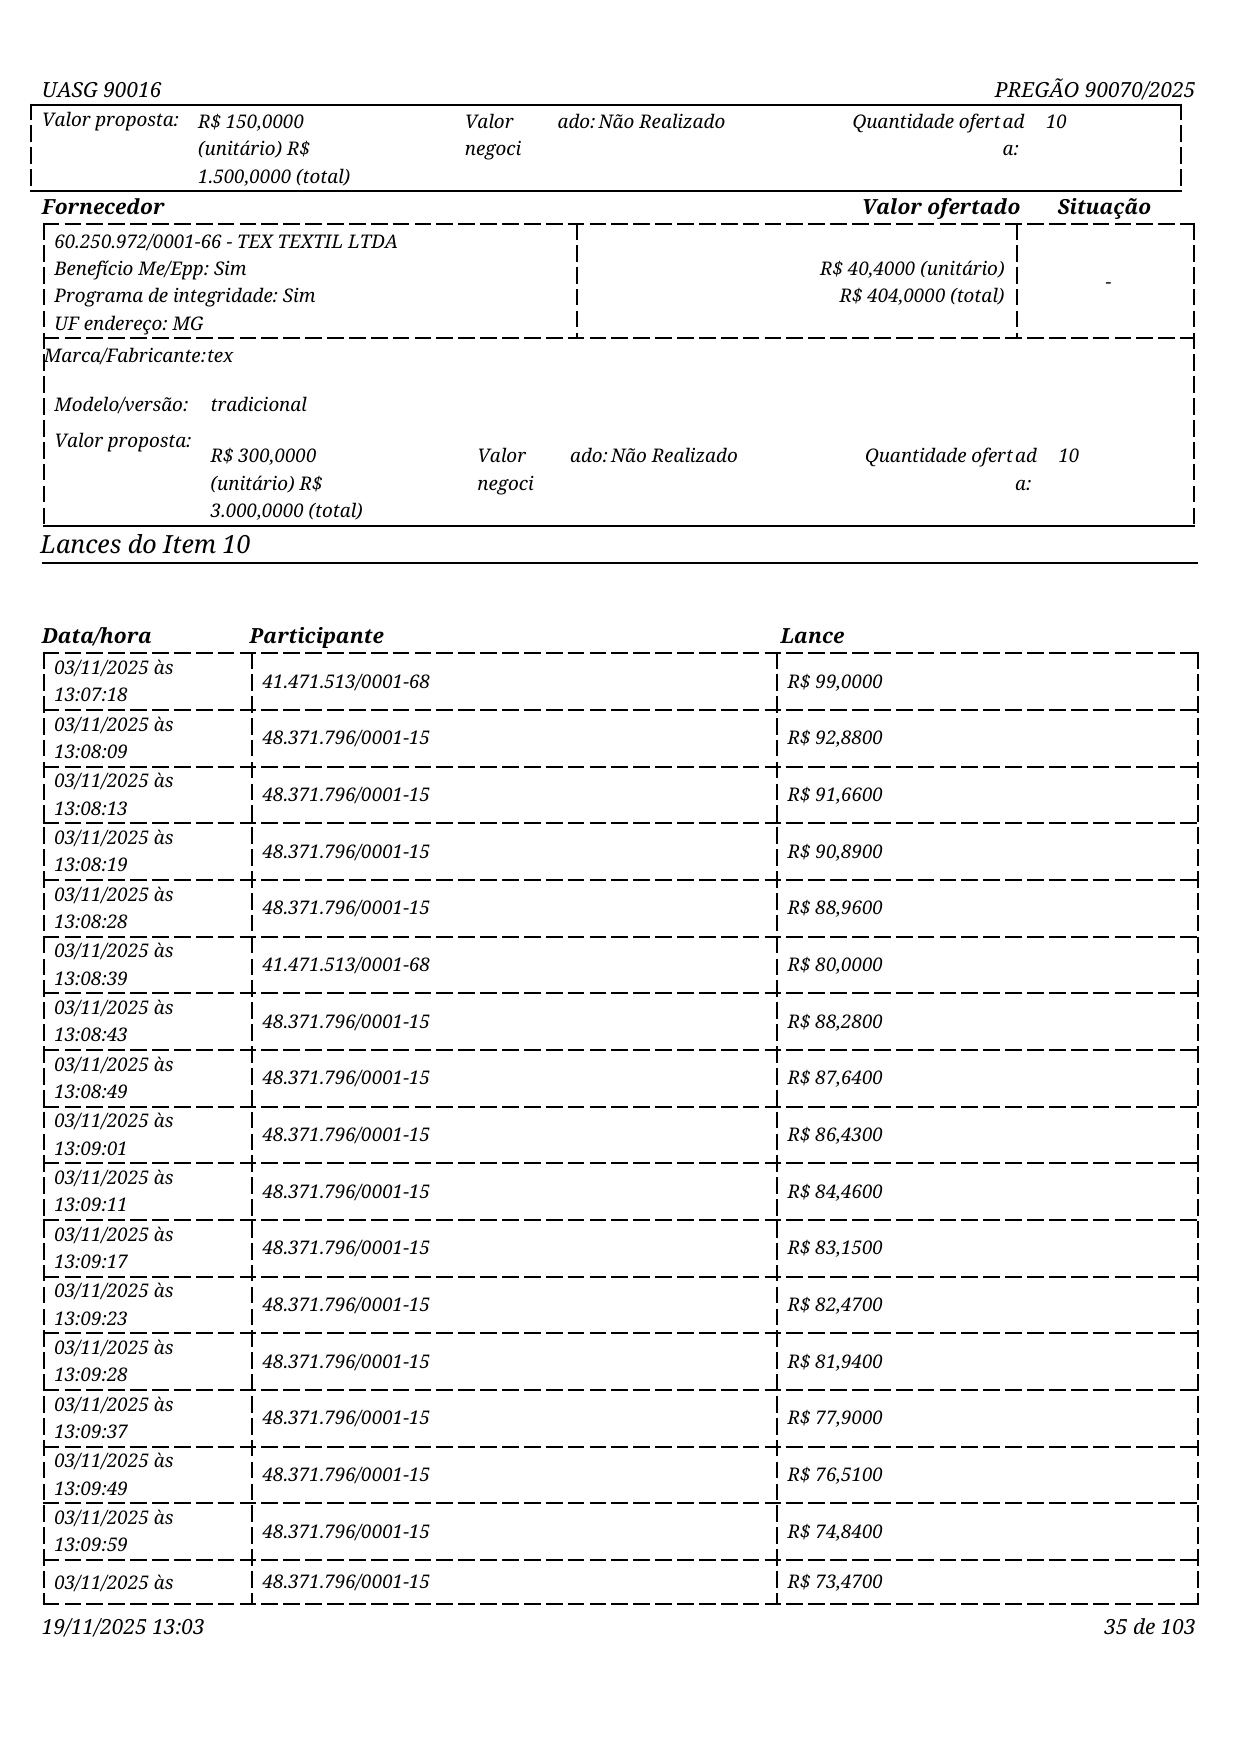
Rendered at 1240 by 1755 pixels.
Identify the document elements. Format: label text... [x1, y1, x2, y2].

table_cell Quantidade ofert [788, 438, 1017, 524]
table_cell R$ 91,6600 [777, 766, 1198, 822]
table_cell 48.371.796/0001-15 [252, 1219, 777, 1276]
table_cell R$ 73,4700 [777, 1559, 1198, 1603]
table_cell 48.371.796/0001-15 [252, 1502, 777, 1559]
text Data/hora Participante Lance [42, 621, 1198, 650]
table_cell [577, 389, 787, 438]
table_cell R$ 80,0000 [777, 936, 1198, 992]
table_cell 48.371.796/0001-15 [252, 709, 777, 766]
table_cell [477, 337, 577, 388]
text Lances do Item 10 [40, 527, 1198, 561]
table_cell R$ 82,4700 [777, 1276, 1198, 1332]
table_cell 48.371.796/0001-15 [252, 1332, 777, 1389]
table_cell R$ 76,5100 [777, 1446, 1198, 1502]
table_cell 48.371.796/0001-15 [252, 879, 777, 936]
table_cell [788, 337, 1017, 388]
table_header - [1101, 223, 1194, 337]
table_cell Modelo/versão: Valor proposta: [44, 389, 199, 524]
table_cell 10 [1048, 438, 1101, 524]
table_cell [1017, 389, 1101, 438]
table_cell Quantidade ofert [827, 106, 1004, 190]
table_cell ada: [1004, 106, 1035, 190]
table_cell 03/11/2025 às 13:09:37 [44, 1389, 252, 1446]
table_cell 48.371.796/0001-15 [252, 992, 777, 1049]
table_cell 03/11/2025 às 13:08:09 [44, 709, 252, 766]
table_cell 48.371.796/0001-15 [252, 1049, 777, 1106]
table_cell 03/11/2025 às 13:09:23 [44, 1276, 252, 1332]
table_cell ada: [1017, 438, 1048, 524]
table_cell 03/11/2025 às 13:09:59 [44, 1502, 252, 1559]
table_cell 48.371.796/0001-15 [252, 1106, 777, 1162]
table_cell 48.371.796/0001-15 [252, 1559, 777, 1603]
table_cell 03/11/2025 às 13:09:01 [44, 1106, 252, 1162]
table_cell tradicional [199, 389, 477, 438]
table_cell R$ 83,1500 [777, 1219, 1198, 1276]
table_cell [1101, 438, 1194, 524]
text Fornecedor Valor ofertado Situação [42, 192, 1198, 221]
table_cell 03/11/2025 às 13:09:11 [44, 1162, 252, 1219]
table_cell [788, 389, 1017, 438]
table_cell R$ 84,4600 [777, 1162, 1198, 1219]
table_cell R$ 81,9400 [777, 1332, 1198, 1389]
table_cell R$ 150,0000 (unitário) R$ 1.500,0000 (total) [186, 106, 464, 190]
table_cell 03/11/2025 às 13:08:13 [44, 766, 252, 822]
table_cell R$ 74,8400 [777, 1502, 1198, 1559]
table_cell 48.371.796/0001-15 [252, 1389, 777, 1446]
table_cell 48.371.796/0001-15 [252, 1162, 777, 1219]
table_cell Marca/Fabricante: tex [44, 337, 477, 388]
table_cell R$ 300,0000 (unitário) R$ 3.000,0000 (total) [199, 438, 477, 524]
table_cell R$ 90,8900 [777, 822, 1198, 879]
table_cell R$ 77,9000 [777, 1389, 1198, 1446]
table_cell 03/11/2025 às 13:08:49 [44, 1049, 252, 1106]
table_cell ado: Não Realizado [565, 106, 827, 190]
table_cell Valor negoci [477, 438, 577, 524]
table_cell 41.471.513/0001-68 [252, 936, 777, 992]
table_header [1017, 223, 1101, 337]
table_cell [477, 389, 577, 438]
table_cell 03/11/2025 às 13:08:28 [44, 879, 252, 936]
table_cell [1017, 337, 1101, 388]
table_cell [1101, 337, 1194, 388]
table_cell 48.371.796/0001-15 [252, 1276, 777, 1332]
table_header 41.471.513/0001-68 [252, 652, 777, 709]
table_cell ado: Não Realizado [577, 438, 787, 524]
table_cell 48.371.796/0001-15 [252, 766, 777, 822]
table_header 03/11/2025 às 13:07:18 [44, 652, 252, 709]
table_cell R$ 88,2800 [777, 992, 1198, 1049]
table_cell [577, 337, 787, 388]
table_cell 10 [1035, 106, 1088, 190]
table_cell Valor proposta: [31, 106, 186, 190]
table_cell 03/11/2025 às 13:09:28 [44, 1332, 252, 1389]
table_cell 03/11/2025 às [44, 1559, 252, 1603]
table_cell R$ 87,6400 [777, 1049, 1198, 1106]
table_cell Valor negoci [465, 106, 564, 190]
table_header R$ 40,4000 (unitário) R$ 404,0000 (total) [788, 223, 1017, 337]
table_cell 03/11/2025 às 13:09:49 [44, 1446, 252, 1502]
table_cell 03/11/2025 às 13:08:39 [44, 936, 252, 992]
table_header R$ 99,0000 [777, 652, 1198, 709]
table_header [477, 223, 577, 337]
table_cell R$ 92,8800 [777, 709, 1198, 766]
table_cell 03/11/2025 às 13:08:19 [44, 822, 252, 879]
table_cell 48.371.796/0001-15 [252, 822, 777, 879]
table_cell [1088, 106, 1181, 190]
table_cell R$ 88,9600 [777, 879, 1198, 936]
table_cell 03/11/2025 às 13:09:17 [44, 1219, 252, 1276]
table_header [577, 223, 787, 337]
table_header 60.250.972/0001-66 - TEX TEXTIL LTDA Benefício Me/Epp: Sim Programa de integridade: Sim UF endereço: MG [44, 223, 477, 337]
table_cell 48.371.796/0001-15 [252, 1446, 777, 1502]
table_cell 03/11/2025 às 13:08:43 [44, 992, 252, 1049]
table_cell [1101, 389, 1194, 438]
table_cell R$ 86,4300 [777, 1106, 1198, 1162]
